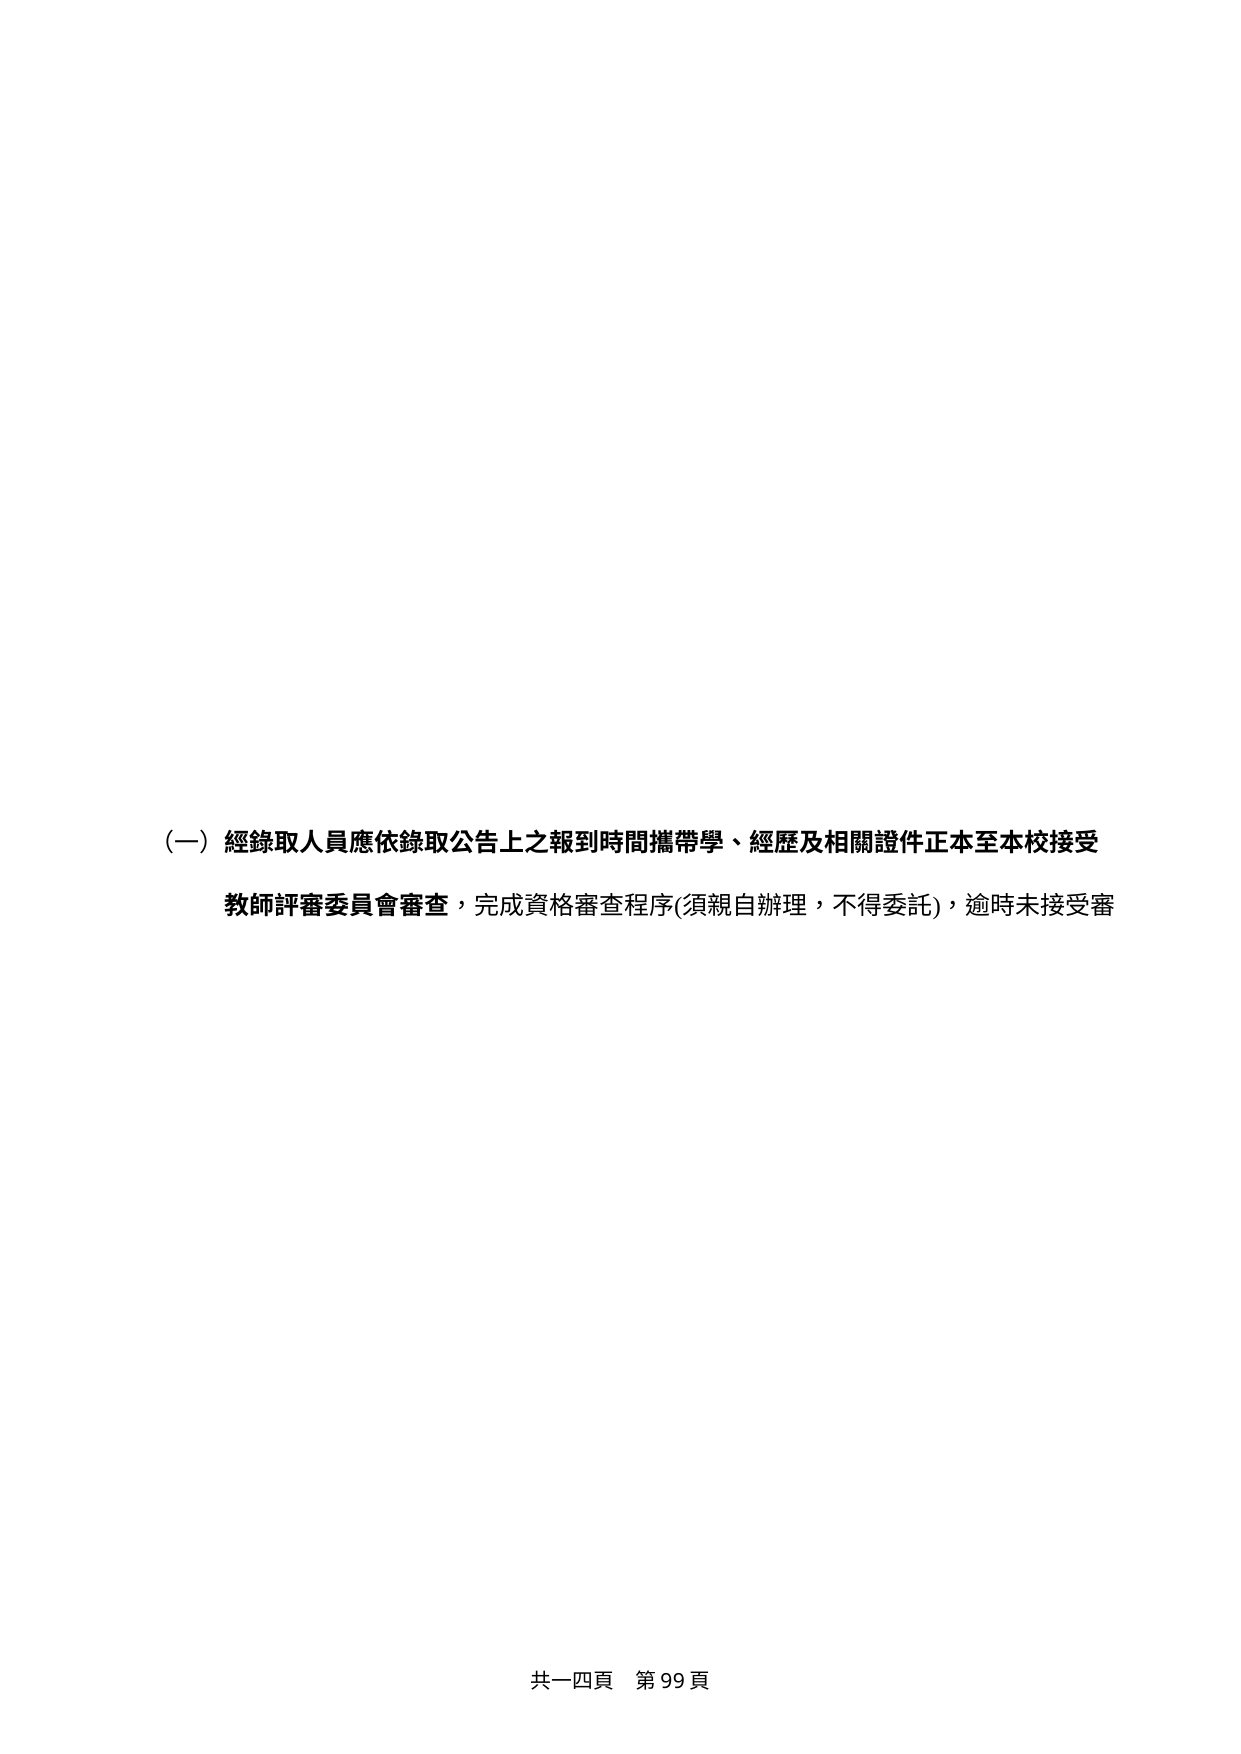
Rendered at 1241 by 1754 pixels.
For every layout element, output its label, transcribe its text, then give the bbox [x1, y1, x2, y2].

text （一）經錄取人員應依錄取公告上之報到時間攜帶學、經歷及相關證件正本至本校接受教師評審委員會審查，完成資格審查程序(須親自辦理，不得委託)，逾時未接受審 [149, 799, 1122, 924]
